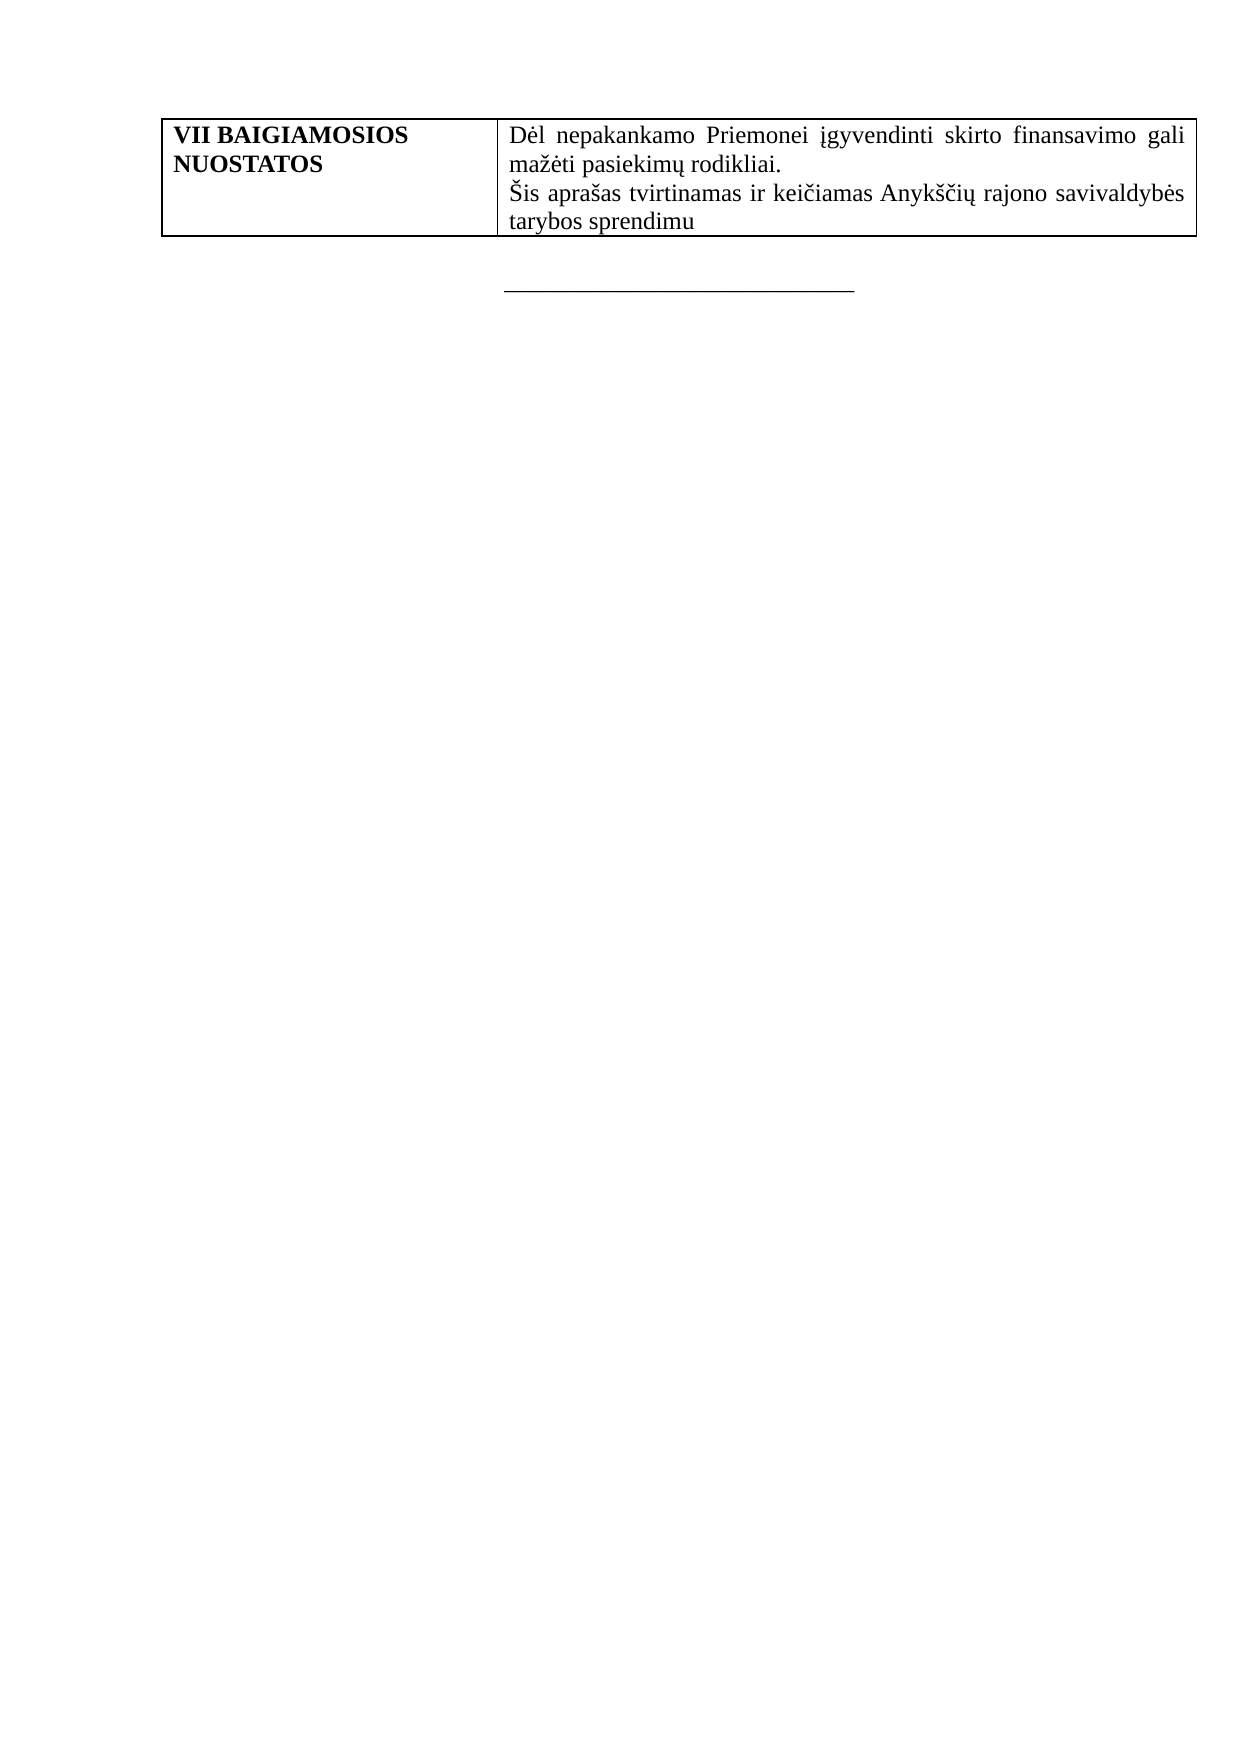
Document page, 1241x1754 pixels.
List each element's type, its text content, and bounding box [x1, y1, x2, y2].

table_cell VII BAIGIAMOSIOS NUOSTATOS [163, 120, 497, 235]
table_cell Dėl nepakankamo Priemonei įgyvendinti skirto finansavimo gali mažėti pasiekimų rodikliai. Šis aprašas tvirtinamas ir keičiamas Anykščių rajono savivaldybės tarybos sprendimu [498, 120, 1196, 235]
text ____________________________ [177, 266, 1181, 295]
